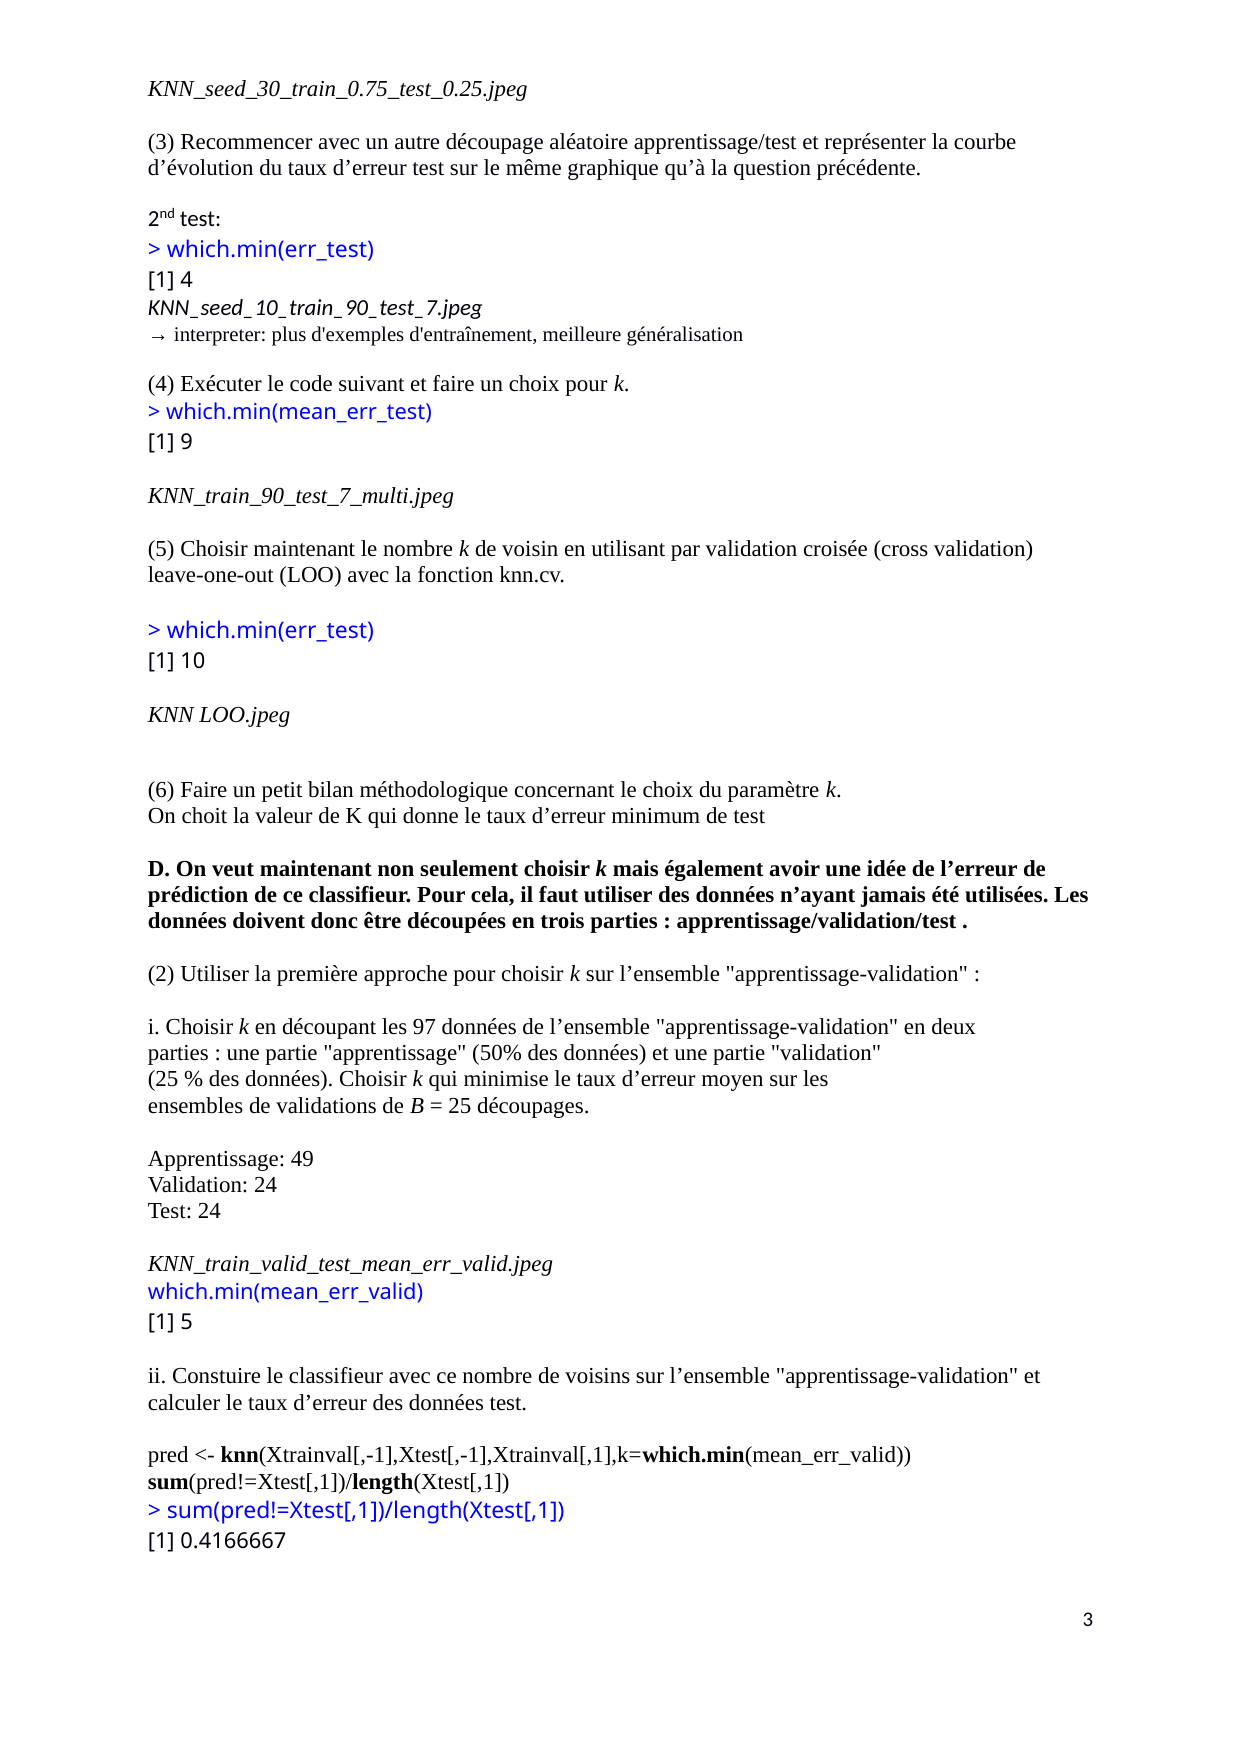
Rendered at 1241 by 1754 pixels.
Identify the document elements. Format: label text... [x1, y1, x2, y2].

text i. Choisir k en découpant les 97 données de l’ensemble "apprentissage-validation" en deux [148, 1013, 1093, 1039]
text 2nd test: [148, 204, 1093, 232]
text (25 % des données). Choisir k qui minimise le taux d’erreur moyen sur les [148, 1066, 1093, 1092]
text KNN_seed_10_train_90_test_7.jpeg [148, 293, 1093, 322]
text [1] 9 [148, 426, 1093, 456]
text Apprentissage: 49 [148, 1144, 1093, 1171]
text KNN_train_90_test_7_multi.jpeg [148, 482, 1093, 508]
text KNN_seed_30_train_0.75_test_0.25.jpeg [148, 75, 1093, 101]
text > which.min(err_test) [148, 232, 1093, 264]
text (6) Faire un petit bilan méthodologique concernant le choix du paramètre k. [148, 776, 1093, 802]
text (4) Exécuter le code suivant et faire un choix pour k. [148, 370, 1093, 396]
text [1] 0.4166667 [148, 1525, 1093, 1555]
text ensembles de validations de B = 25 découpages. [148, 1092, 1093, 1118]
text [1] 10 [148, 645, 1093, 675]
text > sum(pred!=Xtest[,1])/length(Xtest[,1]) [148, 1494, 1093, 1525]
text (3) Recommencer avec un autre découpage aléatoire apprentissage/test et représenter la courbe d’évolution du taux d’erreur test sur le même graphique qu’à la question précédente. [148, 128, 1093, 180]
text which.min(mean_err_valid) [148, 1276, 1093, 1306]
text pred <- knn(Xtrainval[,-1],Xtest[,-1],Xtrainval[,1],k=which.min(mean_err_valid)) [148, 1441, 1093, 1468]
text [1] 4 [148, 264, 1093, 293]
text KNN_train_valid_test_mean_err_valid.jpeg [148, 1250, 1093, 1276]
text > which.min(mean_err_test) [148, 396, 1093, 426]
text → interpreter: plus d'exemples d'entraînement, meilleure généralisation [148, 322, 1093, 346]
text [1] 5 [148, 1306, 1093, 1336]
text Test: 24 [148, 1197, 1093, 1224]
text parties : une partie "apprentissage" (50% des données) et une partie "validation" [148, 1039, 1093, 1066]
text > which.min(err_test) [148, 614, 1093, 645]
text Validation: 24 [148, 1171, 1093, 1197]
text sum(pred!=Xtest[,1])/length(Xtest[,1]) [148, 1468, 1093, 1494]
text (2) Utiliser la première approche pour choisir k sur l’ensemble "apprentissage-validation" : [148, 960, 1093, 986]
text (5) Choisir maintenant le nombre k de voisin en utilisant par validation croisée (cross validation) leave-one-out (LOO) avec la fonction knn.cv. [148, 535, 1093, 587]
text ii. Constuire le classifieur avec ce nombre de voisins sur l’ensemble "apprentissage-validation" et calculer le taux d’erreur des données test. [148, 1362, 1093, 1415]
text On choit la valeur de K qui donne le taux d’erreur minimum de test [148, 802, 1093, 828]
text D. On veut maintenant non seulement choisir k mais également avoir une idée de l’erreur de prédiction de ce classifieur. Pour cela, il faut utiliser des données n’ayant jamais été utilisées. Les données doivent donc être découpées en trois parties : apprentissage/validation/test . [148, 855, 1093, 934]
text KNN LOO.jpeg [148, 701, 1093, 727]
